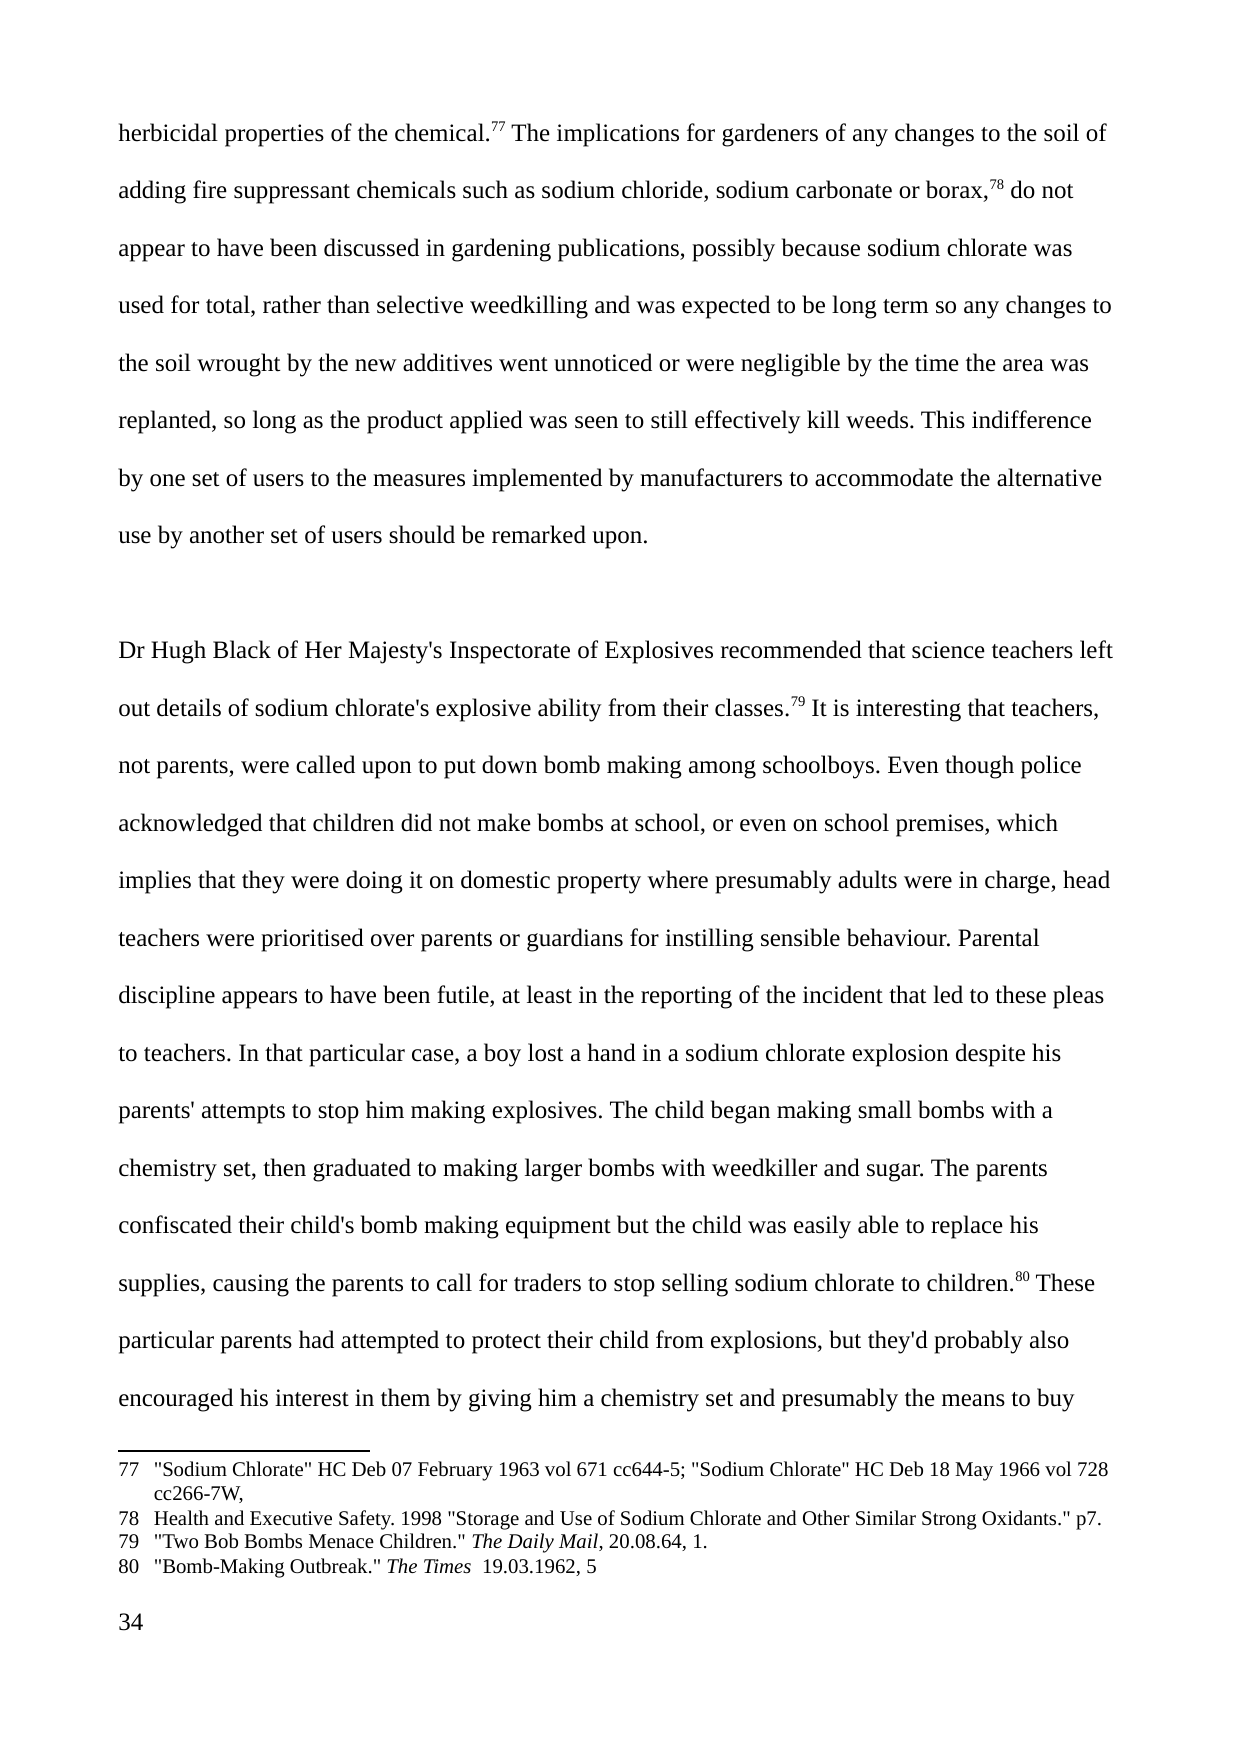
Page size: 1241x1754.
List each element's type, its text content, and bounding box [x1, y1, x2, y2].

text herbicidal properties of the chemical. The implications for gardeners of any changes to the soil of adding fire suppressant chemicals such as sodium chloride, sodium carbonate or borax, do not appear to have been discussed in gardening publications, possibly because sodium chlorate was used for total, rather than selective weedkilling and was expected to be long term so any changes to the soil wrought by the new additives went unnoticed or were negligible by the time the area was replanted, so long as the product applied was seen to still effectively kill weeds. This indifference by one set of users to the measures implemented by manufacturers to accommodate the alternative use by another set of users should be remarked upon. [118, 118, 1122, 549]
text Health and Executive Safety. 1998 "Storage and Use of Sodium Chlorate and Other Similar Strong Oxidants." p7. [118, 1505, 1122, 1529]
text "Two Bob Bombs Menace Children." The Daily Mail, 20.08.64, 1. [118, 1529, 1122, 1553]
text "Sodium Chlorate" HC Deb 07 February 1963 vol 671 cc644-5; "Sodium Chlorate" HC Deb 18 May 1966 vol 728 cc266-7W, [118, 1457, 1122, 1505]
text Dr Hugh Black of Her Majesty's Inspectorate of Explosives recommended that science teachers left out details of sodium chlorate's explosive ability from their classes. It is interesting that teachers, not parents, were called upon to put down bomb making among schoolboys. Even though police acknowledged that children did not make bombs at school, or even on school premises, which implies that they were doing it on domestic property where presumably adults were in charge, head teachers were prioritised over parents or guardians for instilling sensible behaviour. Parental discipline appears to have been futile, at least in the reporting of the incident that led to these pleas to teachers. In that particular case, a boy lost a hand in a sodium chlorate explosion despite his parents' attempts to stop him making explosives. The child began making small bombs with a chemistry set, then graduated to making larger bombs with weedkiller and sugar. The parents confiscated their child's bomb making equipment but the child was easily able to replace his supplies, causing the parents to call for traders to stop selling sodium chlorate to children. These particular parents had attempted to protect their child from explosions, but they'd probably also encouraged his interest in them by giving him a chemistry set and presumably the means to buy [118, 636, 1122, 1412]
text "Bomb-Making Outbreak." The Times 19.03.1962, 5 [118, 1553, 1122, 1578]
